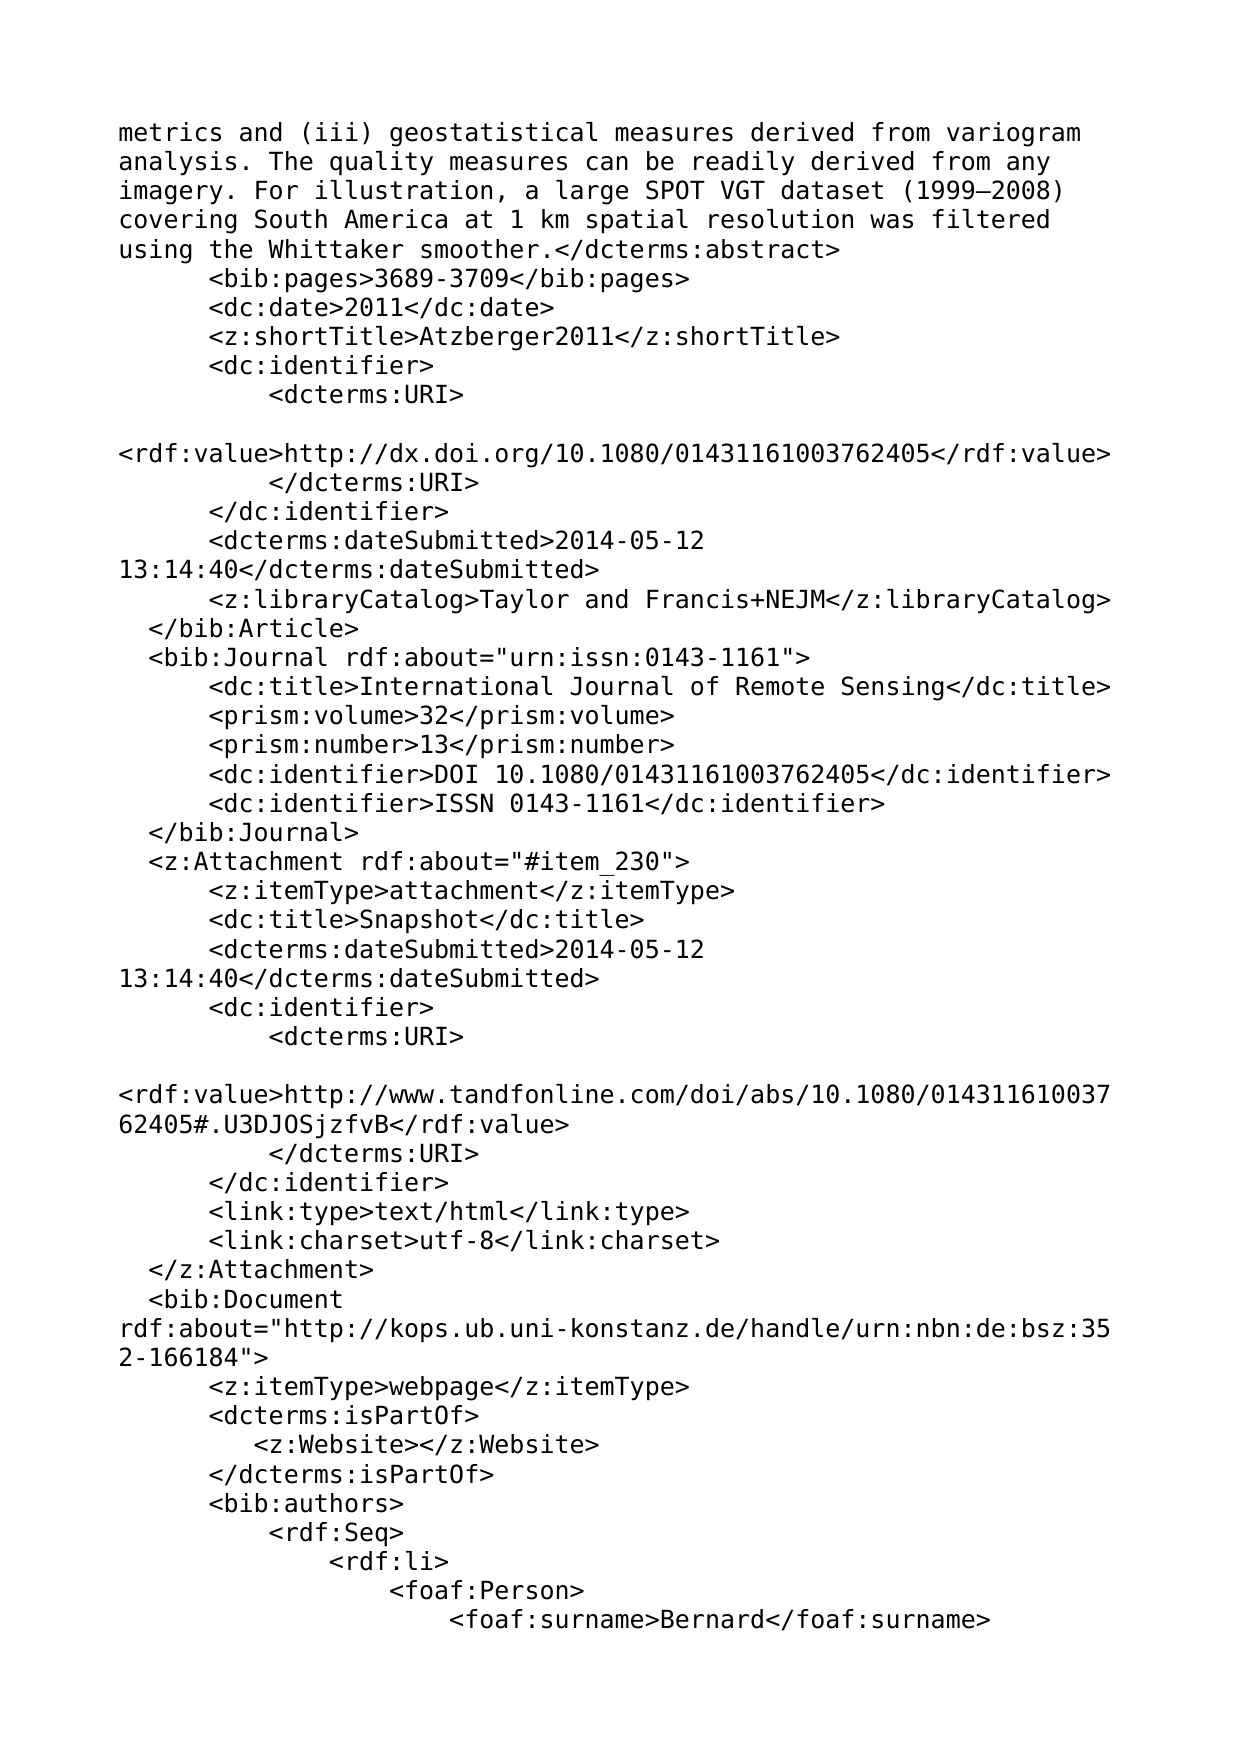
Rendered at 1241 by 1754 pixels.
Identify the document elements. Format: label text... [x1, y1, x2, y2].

text metrics and (iii) geostatistical measures derived from variogram analysis. The quality measures can be readily derived from any imagery. For illustration, a large SPOT VGT dataset (1999–2008) covering South America at 1 km spatial resolution was filtered using the Whittaker smoother.</dcterms:abstract> <bib:pages>3689-3709</bib:pages> <dc:date>2011</dc:date> <z:shortTitle>Atzberger2011</z:shortTitle> <dc:identifier> <dcterms:URI> <rdf:value>http://dx.doi.org/10.1080/01431161003762405</rdf:value> </dcterms:URI> </dc:identifier> <dcterms:dateSubmitted>2014-05-12 13:14:40</dcterms:dateSubmitted> <z:libraryCatalog>Taylor and Francis+NEJM</z:libraryCatalog> </bib:Article> <bib:Journal rdf:about="urn:issn:0143-1161"> <dc:title>International Journal of Remote Sensing</dc:title> <prism:volume>32</prism:volume> <prism:number>13</prism:number> <dc:identifier>DOI 10.1080/01431161003762405</dc:identifier> <dc:identifier>ISSN 0143-1161</dc:identifier> </bib:Journal> <z:Attachment rdf:about="#item_230"> <z:itemType>attachment</z:itemType> <dc:title>Snapshot</dc:title> <dcterms:dateSubmitted>2014-05-12 13:14:40</dcterms:dateSubmitted> <dc:identifier> <dcterms:URI> <rdf:value>http://www.tandfonline.com/doi/abs/10.1080/01431161003762405#.U3DJOSjzfvB</rdf:value> </dcterms:URI> </dc:identifier> <link:type>text/html</link:type> <link:charset>utf-8</link:charset> </z:Attachment> <bib:Document rdf:about="http://kops.ub.uni-konstanz.de/handle/urn:nbn:de:bsz:352-166184"> <z:itemType>webpage</z:itemType> <dcterms:isPartOf> <z:Website></z:Website> </dcterms:isPartOf> <bib:authors> <rdf:Seq> <rdf:li> <foaf:Person> <foaf:surname>Bernard</foaf:surname> [118, 118, 1122, 1635]
